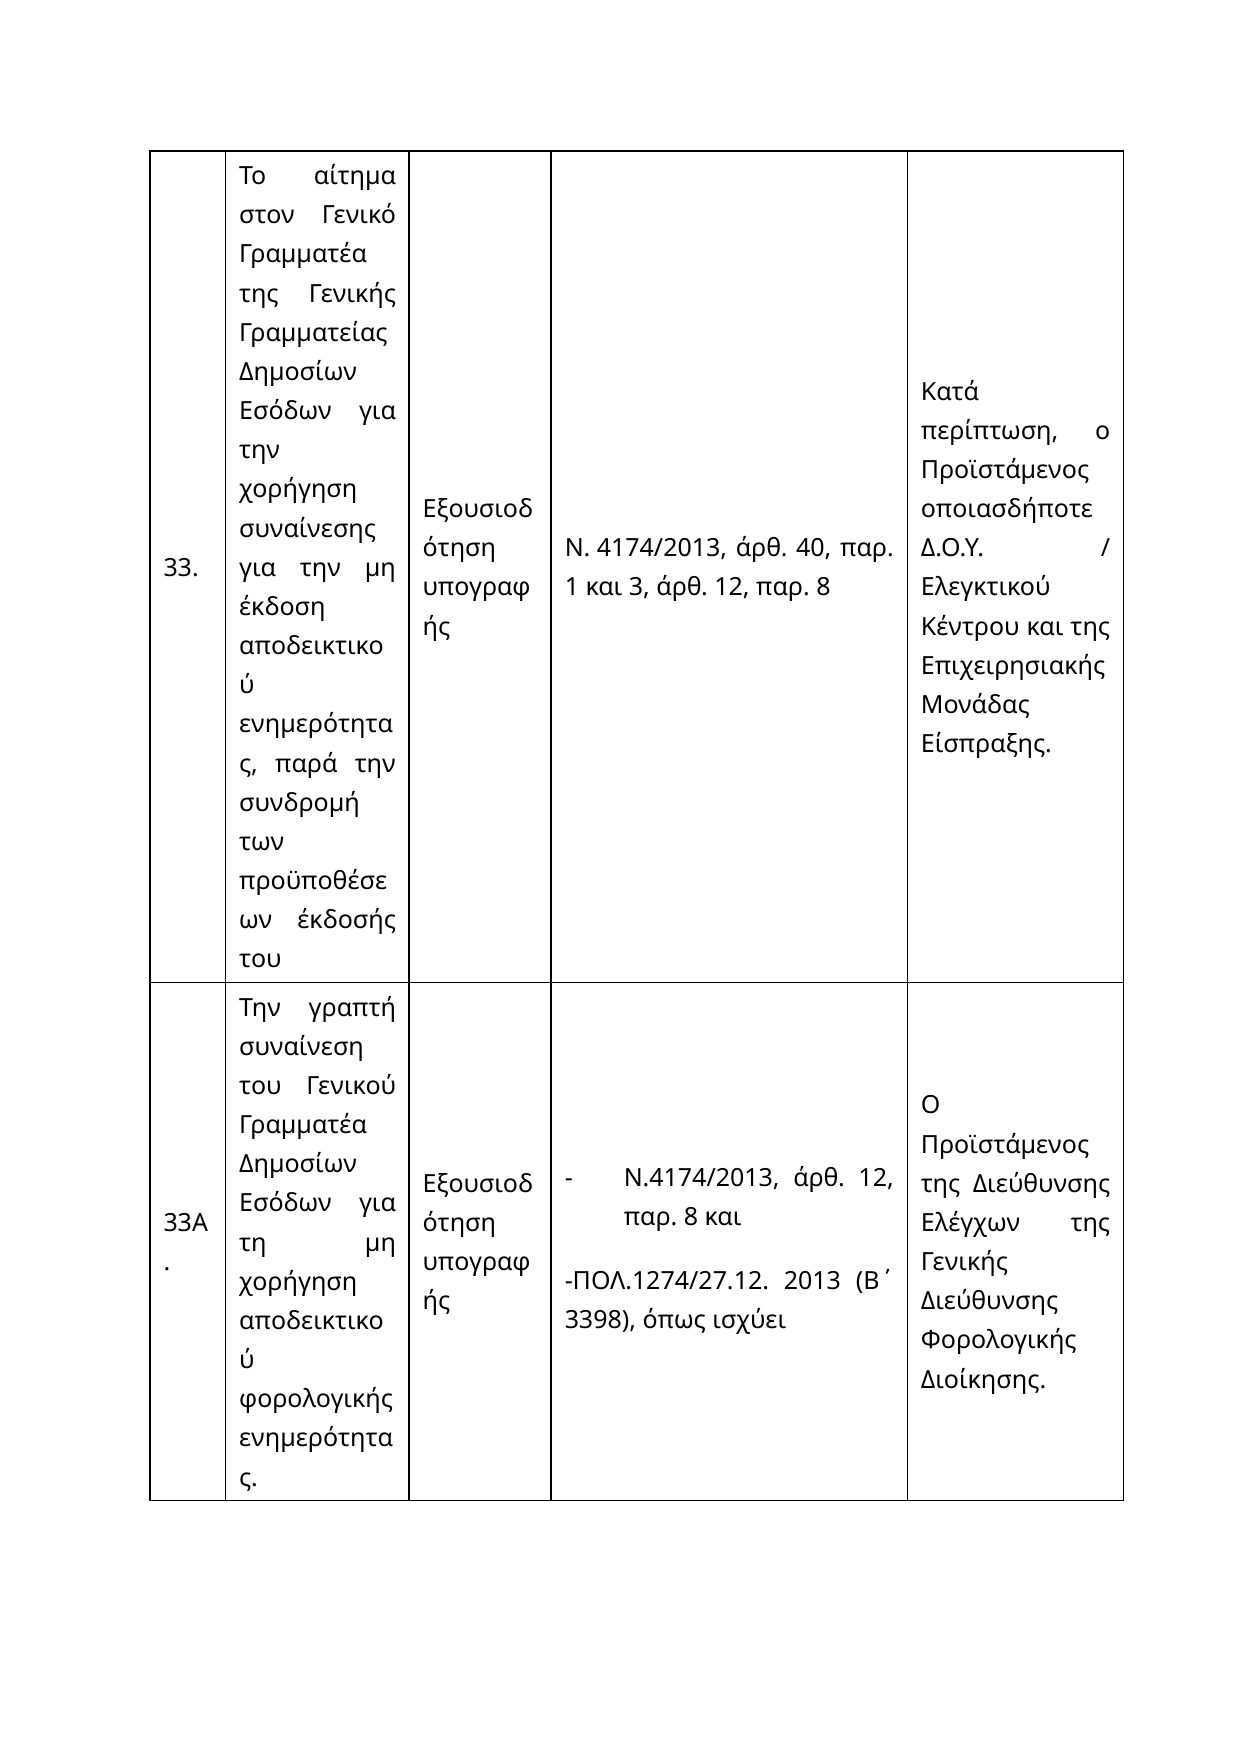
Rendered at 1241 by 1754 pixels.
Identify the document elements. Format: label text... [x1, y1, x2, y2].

table_cell 33. [151, 152, 225, 981]
table_cell Εξουσιοδότηση υπογραφής [410, 152, 550, 981]
table_cell Κατά περίπτωση, ο Προϊστάμενος οποιασδήποτε Δ.Ο.Υ. / Ελεγκτικού Κέντρου και της Επιχειρησιακής Μονάδας Είσπραξης. [908, 152, 1123, 981]
table_cell Εξουσιοδότηση υπογραφής [410, 983, 550, 1499]
table_cell Ν. 4174/2013, άρθ. 40, παρ. 1 και 3, άρθ. 12, παρ. 8 [552, 152, 907, 981]
table_cell Το αίτημα στον Γενικό Γραμματέα της Γενικής Γραμματείας Δημοσίων Εσόδων για την χορήγηση συναίνεσης για την μη έκδοση αποδεικτικού ενημερότητας, παρά την συνδρομή των προϋποθέσεων έκδοσής του [226, 152, 408, 981]
table_cell 33Α. [151, 983, 225, 1499]
table_cell Την γραπτή συναίνεση του Γενικού Γραμματέα Δημοσίων Εσόδων για τη μη χορήγηση αποδεικτικού φορολογικής ενημερότητας. [226, 983, 408, 1499]
table_cell - Ν.4174/2013, άρθ. 12, παρ. 8 και -ΠΟΛ.1274/27.12. 2013 (Β΄ 3398), όπως ισχύει [552, 983, 907, 1499]
table_cell Ο Προϊστάμενος της Διεύθυνσης Ελέγχων της Γενικής Διεύθυνσης Φορολογικής Διοίκησης. [908, 983, 1123, 1499]
